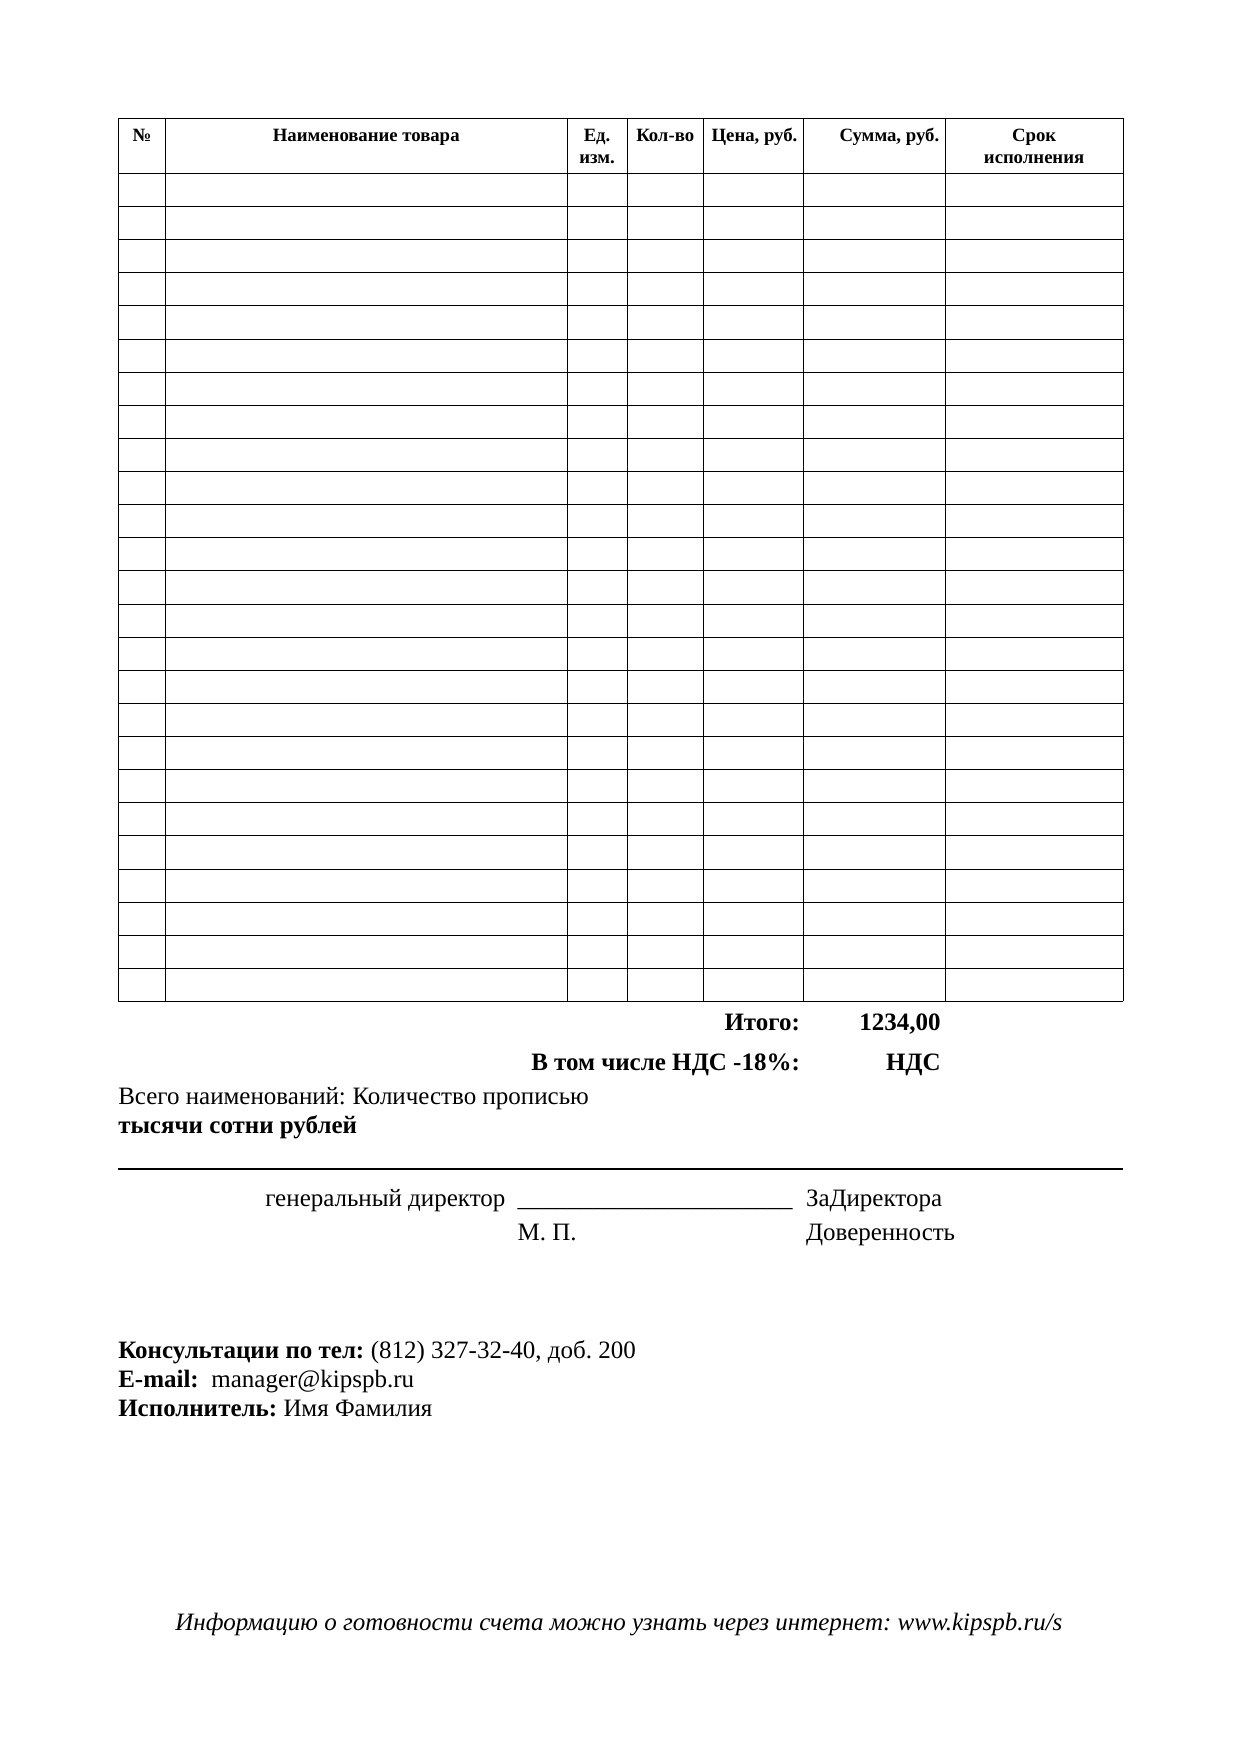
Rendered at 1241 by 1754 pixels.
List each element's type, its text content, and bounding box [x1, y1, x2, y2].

table_cell [704, 605, 803, 637]
table_cell [946, 969, 1123, 1001]
table_cell [628, 306, 703, 338]
table_cell [568, 439, 627, 471]
table_cell [119, 472, 165, 504]
table_cell [946, 870, 1123, 902]
table_cell [804, 406, 945, 438]
table_cell [166, 671, 567, 703]
table_cell [568, 605, 627, 637]
table_cell [166, 505, 567, 537]
table_cell [166, 538, 567, 570]
table_cell НДС [805, 1041, 946, 1081]
table_cell [119, 571, 165, 603]
table_cell [804, 671, 945, 703]
table_cell [568, 240, 627, 272]
table_cell [946, 373, 1123, 405]
table_cell [628, 704, 703, 736]
table_header 1234,00 [805, 1002, 946, 1041]
table_cell [119, 340, 165, 372]
table_cell [704, 704, 803, 736]
table_cell [568, 870, 627, 902]
table_cell [946, 505, 1123, 537]
table_cell [628, 439, 703, 471]
table_cell [166, 340, 567, 372]
table_cell [628, 903, 703, 935]
table_cell [628, 273, 703, 305]
table_cell [628, 605, 703, 637]
table_cell [804, 770, 945, 802]
text тысячи сотни рублей [118, 1110, 1122, 1139]
table_cell [704, 174, 803, 206]
table_cell [568, 704, 627, 736]
table_cell [946, 406, 1123, 438]
table_cell [704, 373, 803, 405]
table_cell [166, 571, 567, 603]
table_header Срок исполнения [946, 119, 1123, 173]
table_cell [804, 903, 945, 935]
table_cell [568, 638, 627, 670]
table_cell [568, 340, 627, 372]
table_cell [628, 472, 703, 504]
table_cell [166, 836, 567, 868]
table_cell [946, 903, 1123, 935]
table_header Цена, руб. [704, 119, 803, 173]
table_cell [119, 306, 165, 338]
table_cell [166, 174, 567, 206]
table_cell [628, 174, 703, 206]
table_cell [568, 737, 627, 769]
text Всего наименований: Количество прописью [118, 1081, 1122, 1110]
table_cell [166, 306, 567, 338]
table_cell [804, 273, 945, 305]
table_cell [628, 571, 703, 603]
table_cell [946, 174, 1123, 206]
table_cell [704, 240, 803, 272]
table_cell [804, 306, 945, 338]
table_cell [628, 638, 703, 670]
table_cell [166, 770, 567, 802]
table_cell [119, 373, 165, 405]
table_header Наименование товара [166, 119, 567, 173]
table_cell [704, 903, 803, 935]
table_cell [119, 406, 165, 438]
table_cell [704, 340, 803, 372]
table_header генеральный директор [118, 1170, 514, 1214]
table_cell [119, 936, 165, 968]
table_cell М. П. [515, 1215, 803, 1249]
table_cell [704, 737, 803, 769]
table_cell [946, 936, 1123, 968]
table_cell [704, 571, 803, 603]
table_cell [166, 936, 567, 968]
table_cell [166, 373, 567, 405]
table_cell [166, 704, 567, 736]
table_cell [568, 571, 627, 603]
table_header ______________________ [515, 1170, 803, 1214]
table_cell [119, 638, 165, 670]
table_cell [628, 406, 703, 438]
table_cell [628, 240, 703, 272]
table_cell [804, 373, 945, 405]
table_cell [119, 969, 165, 1001]
table_cell [704, 969, 803, 1001]
table_cell [946, 571, 1123, 603]
table_cell [119, 836, 165, 868]
table_cell [628, 207, 703, 239]
table_cell [166, 240, 567, 272]
table_cell [804, 571, 945, 603]
table_cell [568, 306, 627, 338]
table_cell [119, 273, 165, 305]
table_cell В том числе НДС -18%: [521, 1041, 805, 1081]
table_cell [628, 538, 703, 570]
table_cell [166, 439, 567, 471]
table_header Ед. изм. [568, 119, 627, 173]
table_cell [119, 903, 165, 935]
table_cell [804, 936, 945, 968]
table_cell [628, 870, 703, 902]
table_cell [946, 306, 1123, 338]
table_cell [568, 936, 627, 968]
table_cell [946, 605, 1123, 637]
table_cell [946, 671, 1123, 703]
table_cell [568, 538, 627, 570]
table_cell [568, 406, 627, 438]
table_cell [628, 340, 703, 372]
table_cell [804, 737, 945, 769]
table_cell [166, 903, 567, 935]
table_cell [119, 671, 165, 703]
table_cell [119, 704, 165, 736]
table_cell [568, 836, 627, 868]
text Исполнитель: Имя Фамилия [118, 1393, 1122, 1422]
table_cell [946, 273, 1123, 305]
table_cell [119, 605, 165, 637]
table_cell [804, 472, 945, 504]
table_cell [946, 770, 1123, 802]
text E-mail: manager@kipspb.ru [118, 1364, 1122, 1393]
table_cell [166, 737, 567, 769]
table_cell [704, 439, 803, 471]
table_cell [568, 373, 627, 405]
table_header № [119, 119, 165, 173]
table_cell [946, 472, 1123, 504]
table_cell [946, 803, 1123, 835]
table_cell [628, 936, 703, 968]
table_cell [568, 273, 627, 305]
table_cell [628, 671, 703, 703]
table_cell [704, 538, 803, 570]
table_cell [628, 803, 703, 835]
table_cell [568, 803, 627, 835]
table_cell [119, 207, 165, 239]
table_cell [704, 472, 803, 504]
table_cell [166, 406, 567, 438]
table_cell [804, 969, 945, 1001]
table_header Итого: [521, 1002, 805, 1041]
table_cell [804, 704, 945, 736]
table_cell [946, 836, 1123, 868]
table_cell [628, 505, 703, 537]
table_cell [704, 505, 803, 537]
table_cell [166, 870, 567, 902]
table_cell [704, 638, 803, 670]
table_cell [166, 638, 567, 670]
table_cell [804, 538, 945, 570]
table_cell [804, 439, 945, 471]
table_cell [568, 770, 627, 802]
table_cell [119, 737, 165, 769]
table_cell [946, 240, 1123, 272]
table_cell [704, 306, 803, 338]
table_cell [804, 870, 945, 902]
table_cell [568, 174, 627, 206]
table_cell [704, 870, 803, 902]
table_cell [568, 472, 627, 504]
table_cell [119, 870, 165, 902]
table_cell [166, 803, 567, 835]
table_cell [628, 737, 703, 769]
table_cell [628, 969, 703, 1001]
table_cell [119, 770, 165, 802]
table_cell [118, 1215, 514, 1249]
table_cell [628, 836, 703, 868]
table_cell [568, 207, 627, 239]
table_cell [946, 538, 1123, 570]
table_header Кол-во [628, 119, 703, 173]
table_cell [946, 207, 1123, 239]
table_cell [568, 903, 627, 935]
table_cell [804, 836, 945, 868]
table_cell [166, 273, 567, 305]
table_cell [119, 240, 165, 272]
table_cell [804, 803, 945, 835]
table_cell [628, 770, 703, 802]
table_cell [804, 340, 945, 372]
table_cell [804, 207, 945, 239]
table_cell [804, 605, 945, 637]
table_cell Доверенность [803, 1215, 1123, 1249]
table_cell [704, 770, 803, 802]
table_cell [568, 969, 627, 1001]
table_cell [804, 174, 945, 206]
table_cell [119, 505, 165, 537]
table_cell [704, 273, 803, 305]
table_cell [946, 439, 1123, 471]
table_cell [704, 803, 803, 835]
table_cell [704, 406, 803, 438]
table_cell [946, 737, 1123, 769]
table_cell [166, 969, 567, 1001]
table_cell [166, 605, 567, 637]
table_cell [166, 207, 567, 239]
table_cell [946, 704, 1123, 736]
table_cell [166, 472, 567, 504]
table_cell [568, 505, 627, 537]
table_cell [119, 439, 165, 471]
table_cell [119, 803, 165, 835]
table_cell [704, 936, 803, 968]
table_cell [946, 638, 1123, 670]
table_cell [628, 373, 703, 405]
table_cell [804, 240, 945, 272]
table_cell [704, 671, 803, 703]
table_cell [804, 638, 945, 670]
table_cell [804, 505, 945, 537]
table_header ЗаДиректора [803, 1170, 1123, 1214]
table_cell [946, 340, 1123, 372]
table_cell [568, 671, 627, 703]
text Консультации по тел: (812) 327-32-40, доб. 200 [118, 1335, 1122, 1364]
table_cell [704, 207, 803, 239]
table_header Сумма, руб. [804, 119, 945, 173]
table_cell [119, 538, 165, 570]
table_cell [119, 174, 165, 206]
table_cell [704, 836, 803, 868]
